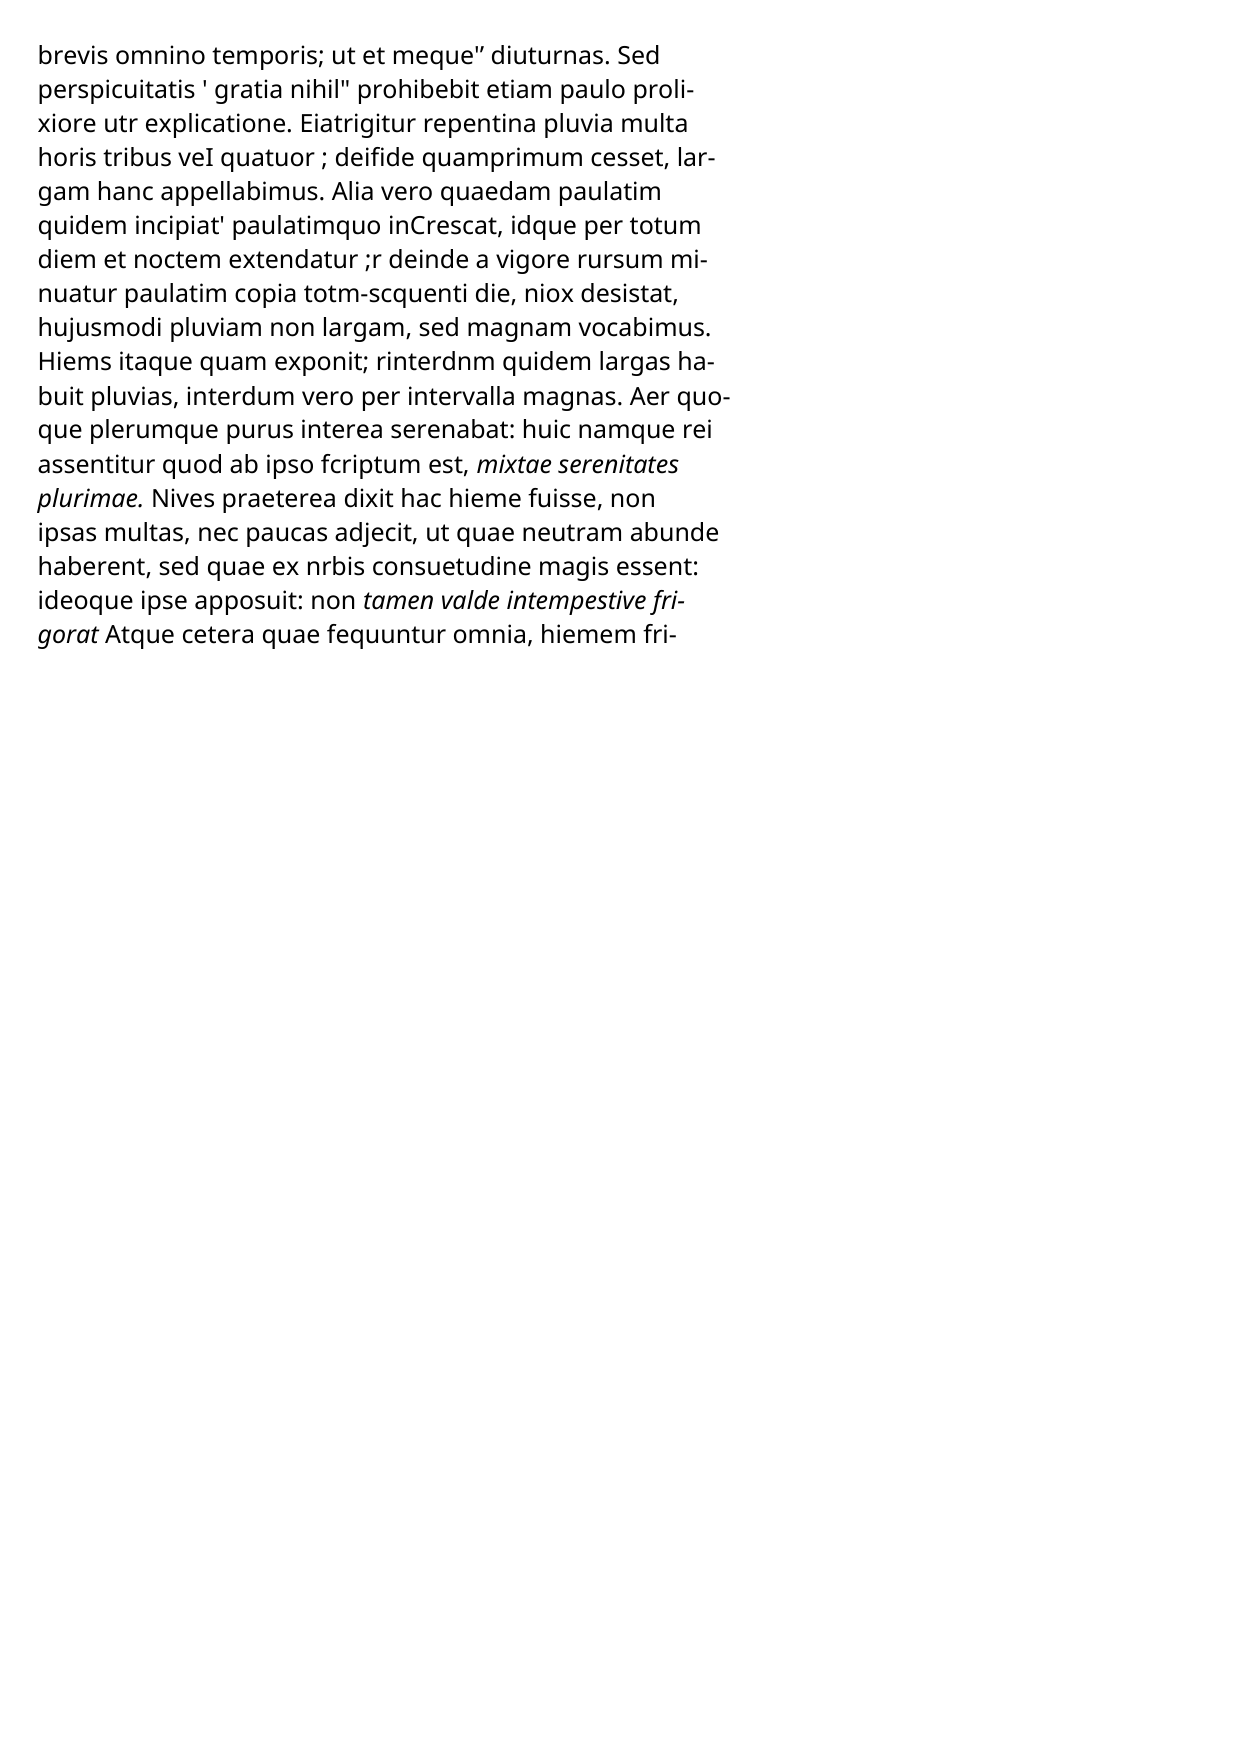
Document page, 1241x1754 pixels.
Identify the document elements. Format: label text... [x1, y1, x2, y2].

text brevis omnino temporis; ut et meque'’ diuturnas. Sed perspicuitatis ' gratia nihil" prohibebit etiam paulo proli- xiore utr explicatione. Eiatrigitur repentina pluvia multa horis tribus veI quatuor ; deifide quamprimum cesset, lar- gam hanc appellabimus. Alia vero quaedam paulatim quidem incipiat' paulatimquo inCrescat, idque per totum diem et noctem extendatur ;r deinde a vigore rursum mi- nuatur paulatim copia totm-scquenti die, niox desistat, hujusmodi pluviam non largam, sed magnam vocabimus. Hiems itaque quam exponit; rinterdnm quidem largas ha- buit pluvias, interdum vero per intervalla magnas. Aer quo- que plerumque purus interea serenabat: huic namque rei assentitur quod ab ipso fcriptum est, mixtae serenitates plurimae. Nives praeterea dixit hac hieme fuisse, non ipsas multas, nec paucas adjecit, ut quae neutram abunde haberent, sed quae ex nrbis consuetudine magis essent: ideoque ipse apposuit: non tamen valde intempestive fri- gorat Atque cetera quae fequuntur omnia, hiemem fri- [37, 37, 1203, 651]
